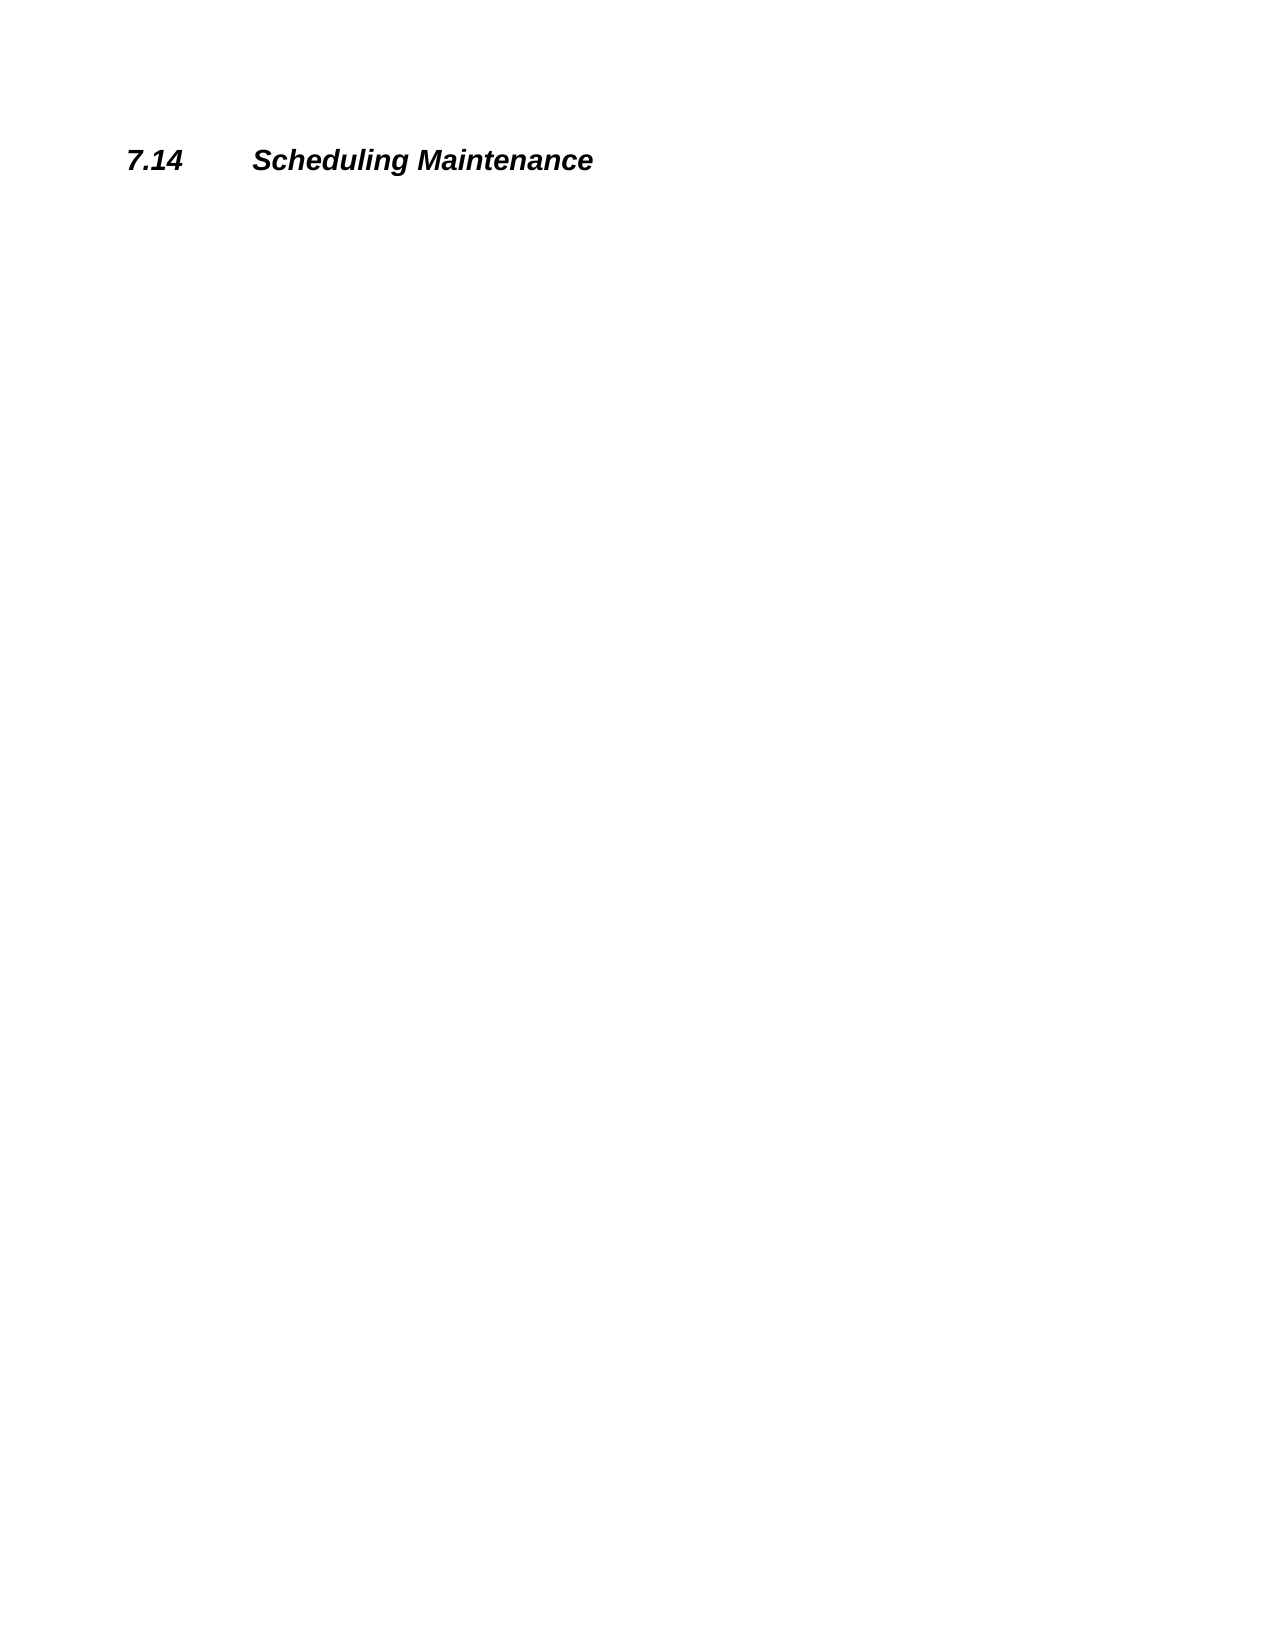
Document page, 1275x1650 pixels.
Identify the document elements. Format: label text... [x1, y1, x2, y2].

subtitle Scheduling Maintenance [118, 143, 1157, 177]
